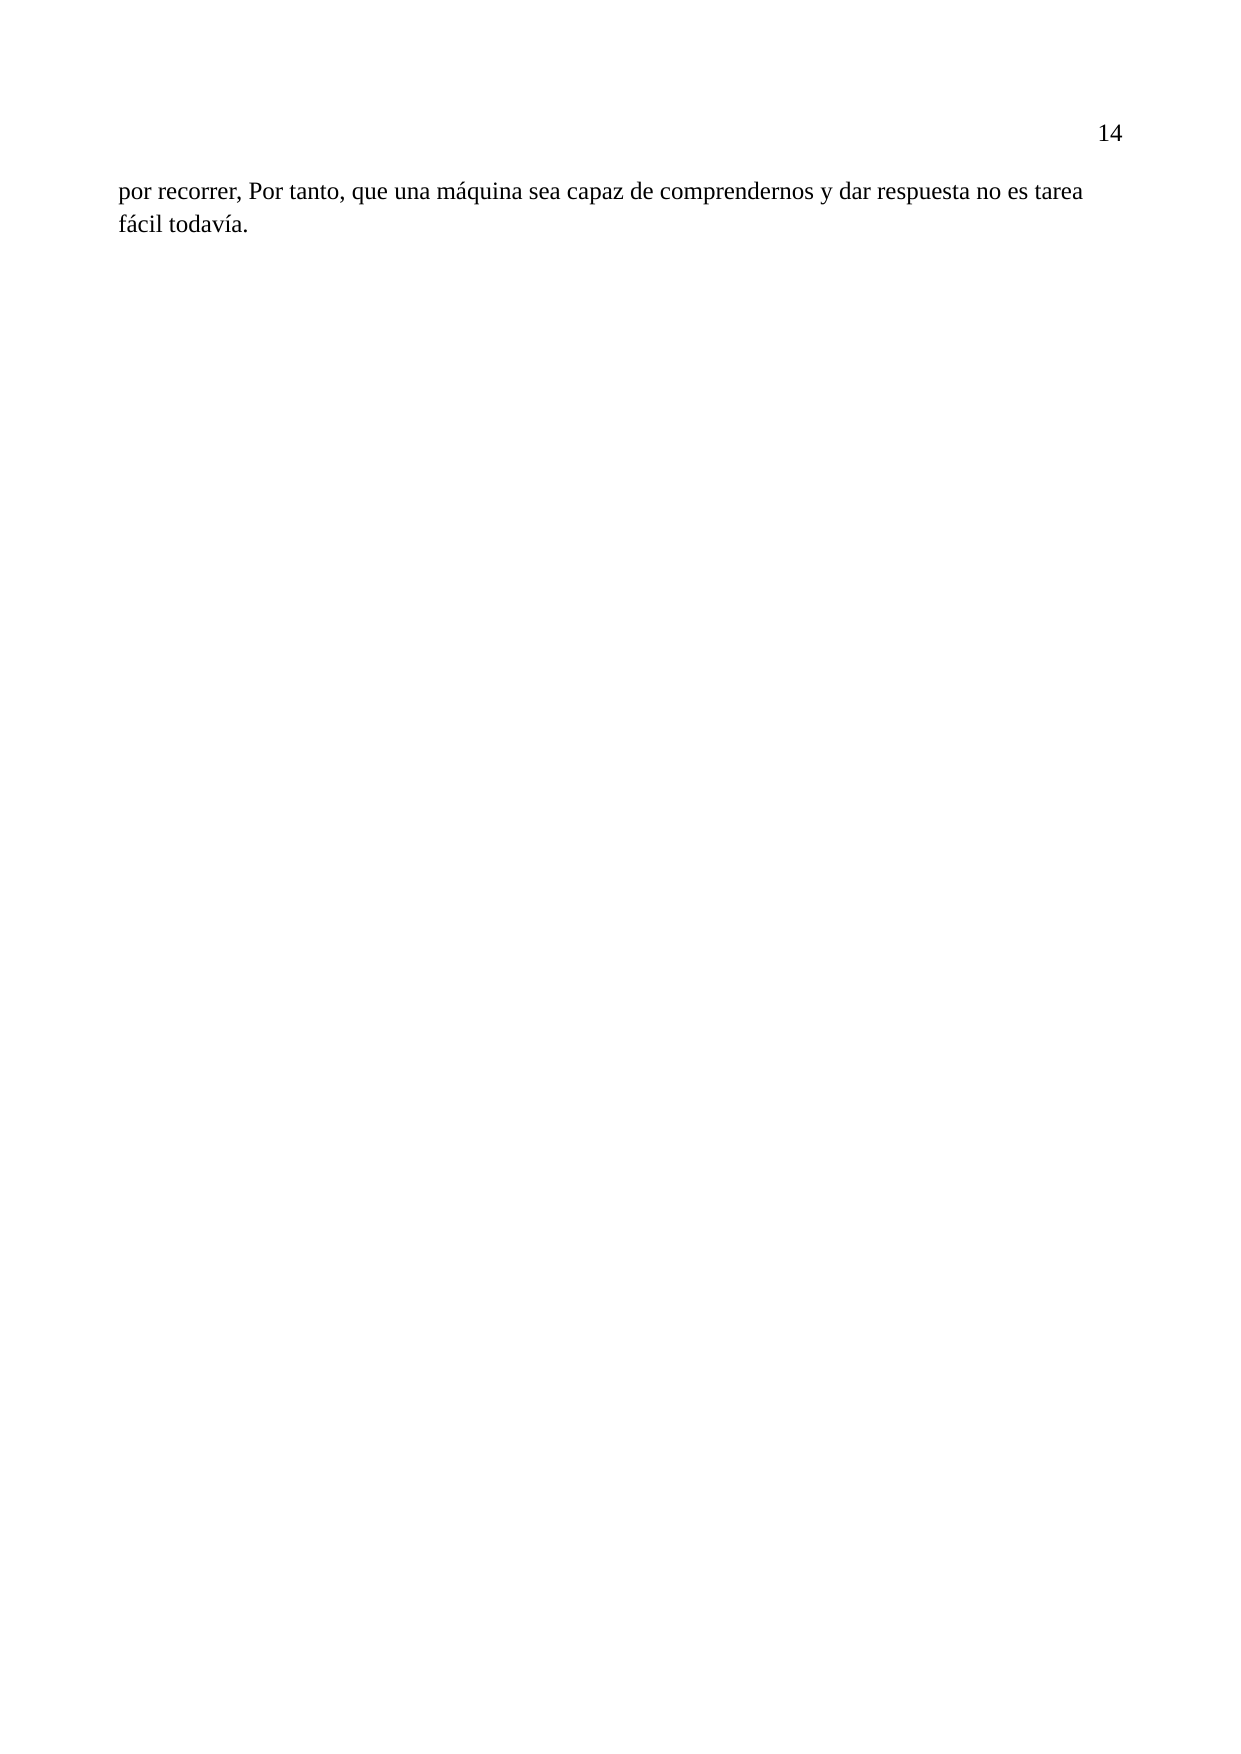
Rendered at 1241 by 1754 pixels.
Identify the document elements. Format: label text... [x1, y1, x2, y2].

text por recorrer, Por tanto, que una máquina sea capaz de comprendernos y dar respuesta no es tarea fácil todavía. [118, 176, 1122, 238]
